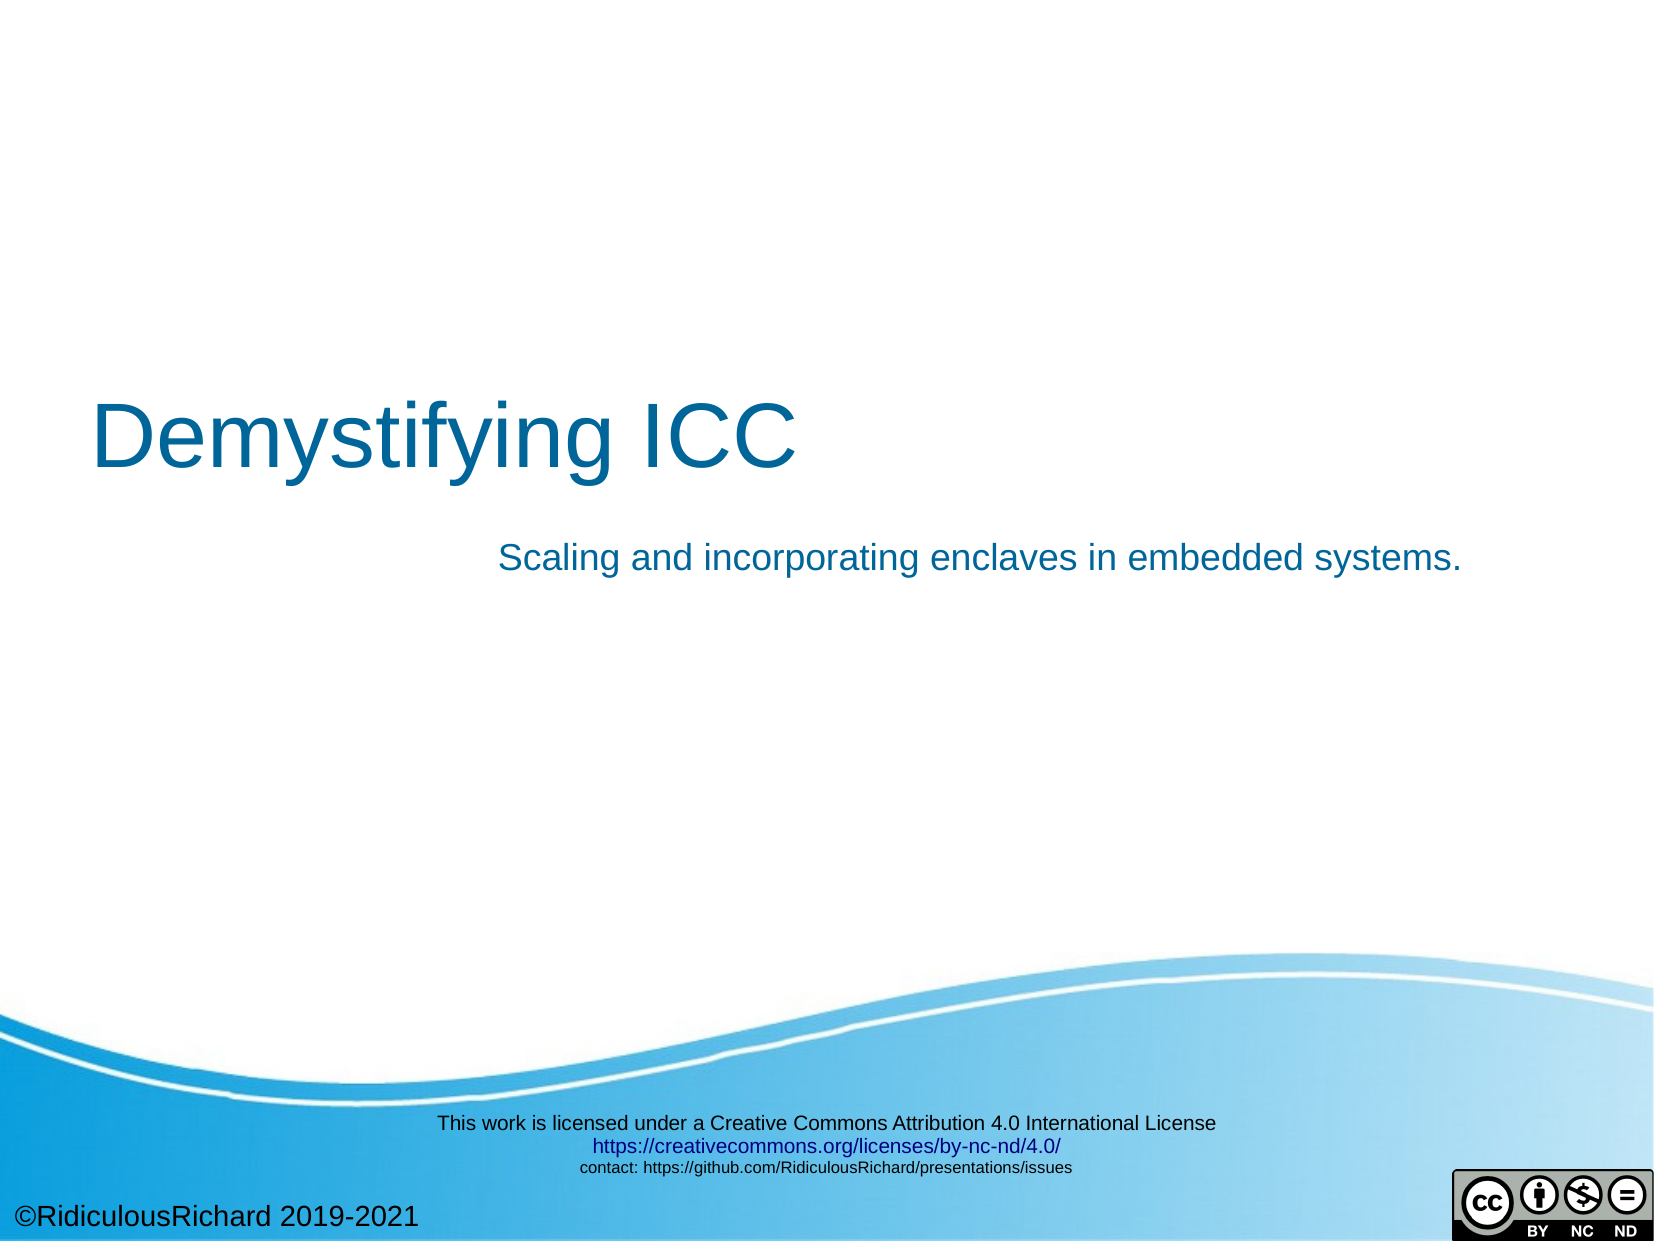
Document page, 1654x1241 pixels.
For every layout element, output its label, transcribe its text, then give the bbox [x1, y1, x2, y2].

picture [85, 1053, 95, 1059]
picture [0, 952, 1654, 1241]
title Demystifying ICC Scaling and incorporating enclaves in embedded systems. [0, 384, 1489, 592]
picture [69, 1212, 75, 1220]
